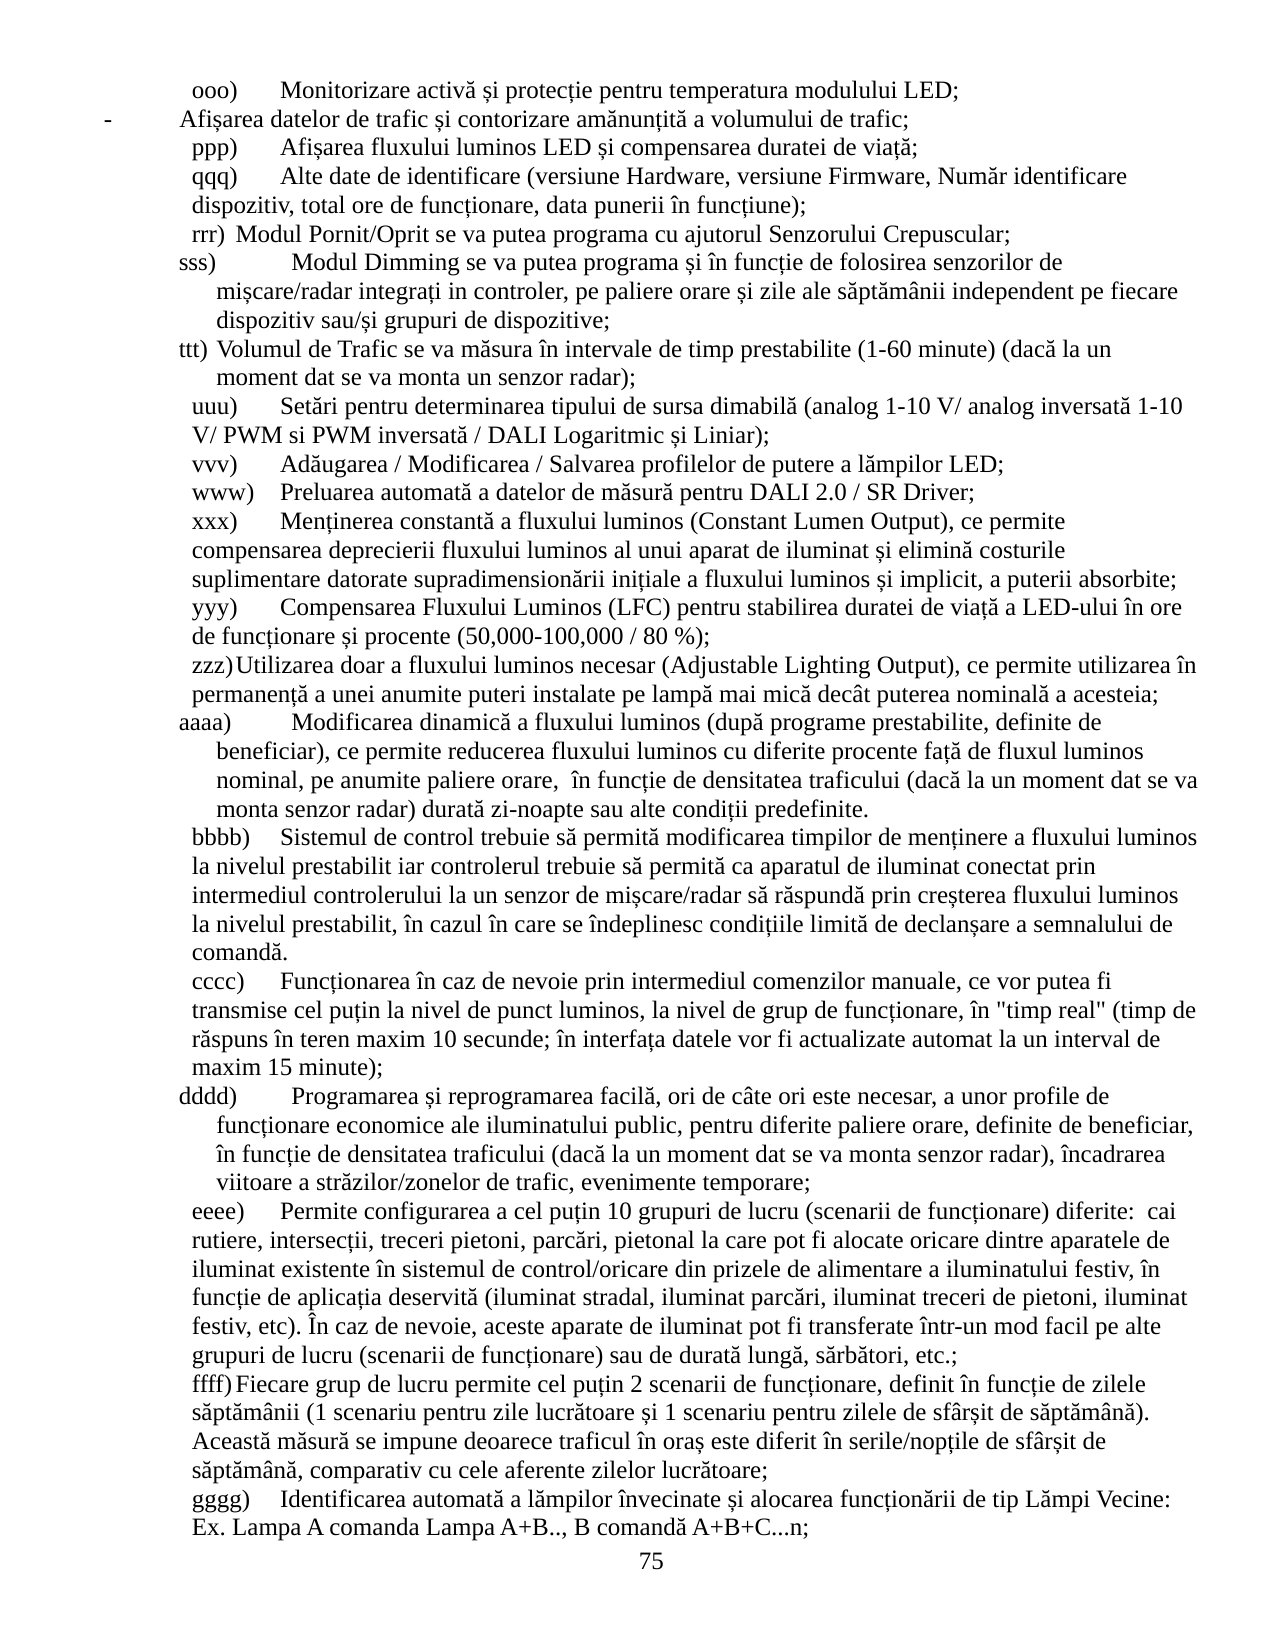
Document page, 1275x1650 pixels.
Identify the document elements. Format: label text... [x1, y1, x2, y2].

list Alte date de identificare (versiune Hardware, versiune Firmware, Număr identificare dispozitiv, total ore de funcționare, data punerii în funcțiune); [192, 161, 1198, 219]
list Setări pentru determinarea tipului de sursa dimabilă (analog 1-10 V/ analog inversată 1-10 V/ PWM si PWM inversată / DALI Logaritmic și Liniar); [192, 391, 1198, 449]
list Monitorizare activă și protecție pentru temperatura modulului LED; [192, 75, 1198, 104]
list Modificarea dinamică a fluxului luminos (după programe prestabilite, definite de beneficiar), ce permite reducerea fluxului luminos cu diferite procente față de fluxul luminos nominal, pe anumite paliere orare, în funcție de densitatea traficului (dacă la un moment dat se va monta senzor radar) durată zi-noapte sau alte condiții predefinite. [178, 707, 1198, 822]
list Funcționarea în caz de nevoie prin intermediul comenzilor manuale, ce vor putea fi transmise cel puțin la nivel de punct luminos, la nivel de grup de funcționare, în "timp real" (timp de răspuns în teren maxim 10 secunde; în interfața datele vor fi actualizate automat la un interval de maxim 15 minute); [192, 966, 1198, 1081]
list Modul Pornit/Oprit se va putea programa cu ajutorul Senzorului Crepuscular; [192, 219, 1198, 247]
list Volumul de Trafic se va măsura în intervale de timp prestabilite (1-60 minute) (dacă la un moment dat se va monta un senzor radar); [178, 334, 1198, 391]
list Fiecare grup de lucru permite cel puțin 2 scenarii de funcționare, definit în funcție de zilele săptămânii (1 scenariu pentru zile lucrătoare și 1 scenariu pentru zilele de sfârșit de săptămână). Această măsură se impune deoarece traficul în oraș este diferit în serile/nopțile de sfârșit de săptămână, comparativ cu cele aferente zilelor lucrătoare; [192, 1369, 1198, 1484]
list Adăugarea / Modificarea / Salvarea profilelor de putere a lămpilor LED; [192, 449, 1198, 477]
list Sistemul de control trebuie să permită modificarea timpilor de menținere a fluxului luminos la nivelul prestabilit iar controlerul trebuie să permită ca aparatul de iluminat conectat prin intermediul controlerului la un senzor de mișcare/radar să răspundă prin creșterea fluxului luminos la nivelul prestabilit, în cazul în care se îndeplinesc condițiile limită de declanșare a semnalului de comandă. [192, 822, 1198, 966]
list Preluarea automată a datelor de măsură pentru DALI 2.0 / SR Driver; [192, 477, 1198, 506]
list Identificarea automată a lămpilor învecinate și alocarea funcționării de tip Lămpi Vecine: Ex. Lampa A comanda Lampa A+B.., B comandă A+B+C...n; [192, 1484, 1198, 1541]
list Afișarea fluxului luminos LED și compensarea duratei de viață; [192, 132, 1198, 161]
text - Afișarea datelor de trafic și contorizare amănunțită a volumului de trafic; [103, 104, 1198, 132]
list Compensarea Fluxului Luminos (LFC) pentru stabilirea duratei de viață a LED-ului în ore de funcționare și procente (50,000-100,000 / 80 %); [192, 592, 1198, 650]
list Modul Dimming se va putea programa și în funcție de folosirea senzorilor de mișcare/radar integrați in controler, pe paliere orare și zile ale săptămânii independent pe fiecare dispozitiv sau/și grupuri de dispozitive; [178, 247, 1198, 334]
list Programarea și reprogramarea facilă, ori de câte ori este necesar, a unor profile de funcționare economice ale iluminatului public, pentru diferite paliere orare, definite de beneficiar, în funcție de densitatea traficului (dacă la un moment dat se va monta senzor radar), încadrarea viitoare a străzilor/zonelor de trafic, evenimente temporare; [178, 1081, 1198, 1196]
list Permite configurarea a cel puțin 10 grupuri de lucru (scenarii de funcționare) diferite: cai rutiere, intersecții, treceri pietoni, parcări, pietonal la care pot fi alocate oricare dintre aparatele de iluminat existente în sistemul de control/oricare din prizele de alimentare a iluminatului festiv, în funcție de aplicația deservită (iluminat stradal, iluminat parcări, iluminat treceri de pietoni, iluminat festiv, etc). În caz de nevoie, aceste aparate de iluminat pot fi transferate într-un mod facil pe alte grupuri de lucru (scenarii de funcționare) sau de durată lungă, sărbători, etc.; [192, 1196, 1198, 1369]
list Utilizarea doar a fluxului luminos necesar (Adjustable Lighting Output), ce permite utilizarea în permanență a unei anumite puteri instalate pe lampă mai mică decât puterea nominală a acesteia; [192, 650, 1198, 707]
list Menținerea constantă a fluxului luminos (Constant Lumen Output), ce permite compensarea deprecierii fluxului luminos al unui aparat de iluminat și elimină costurile suplimentare datorate supradimensionării inițiale a fluxului luminos și implicit, a puterii absorbite; [192, 506, 1198, 592]
